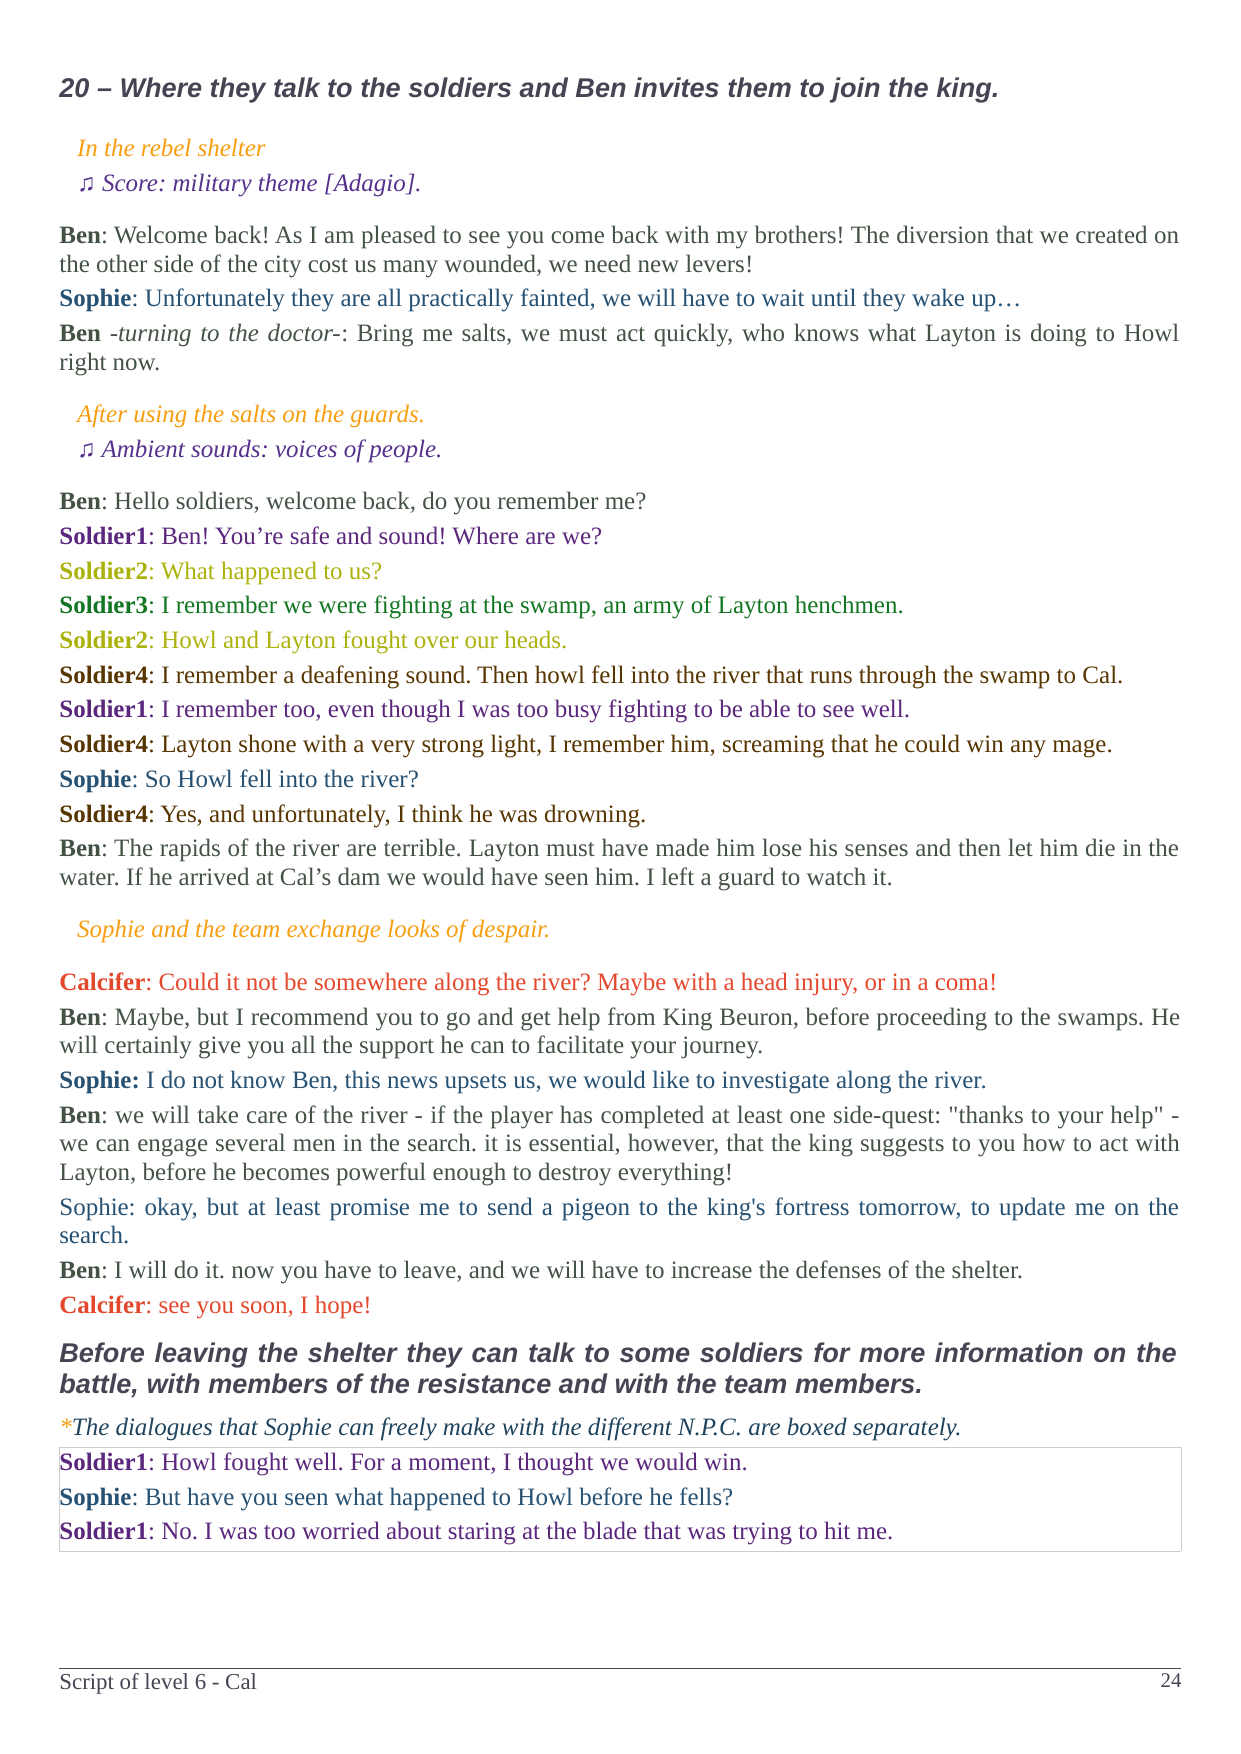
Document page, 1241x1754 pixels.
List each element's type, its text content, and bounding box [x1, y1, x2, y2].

text Soldier4: I remember a deafening sound. Then howl fell into the river that runs through the swamp to Cal. [59, 660, 1181, 689]
text Sophie: okay, but at least promise me to send a pigeon to the king's fortress tomorrow, to update me on the search. [59, 1192, 1181, 1249]
text Calcifer: Could it not be somewhere along the river? Maybe with a head injury, or in a coma! [59, 967, 1181, 996]
text ♫ Ambient sounds: voices of people. [59, 416, 1181, 481]
text Soldier4: Layton shone with a very strong light, I remember him, screaming that he could win any mage. [59, 729, 1181, 758]
text Soldier1: Ben! You’re safe and sound! Where are we? [59, 521, 1181, 550]
text After using the salts on the guards. [59, 382, 1181, 416]
text Sophie: So Howl fell into the river? [59, 764, 1181, 793]
text In the rebel shelter [59, 115, 1181, 150]
text Ben: we will take care of the river - if the player has completed at least one side-quest: "thanks to your help" - we can engage several men in the search. it is essential, however, that the king suggests to you how to act with Layton, before he becomes powerful enough to destroy everything! [59, 1100, 1181, 1186]
text Ben -turning to the doctor-: Bring me salts, we must act quickly, who knows what Layton is doing to Howl right now. [59, 318, 1181, 376]
text Ben: The rapids of the river are terrible. Layton must have made him lose his senses and then let him die in the water. If he arrived at Cal’s dam we would have seen him. I left a guard to watch it. [59, 833, 1181, 891]
text Soldier4: Yes, and unfortunately, I think he was drowning. [59, 799, 1181, 827]
text Calcifer: see you soon, I hope! [59, 1290, 1181, 1319]
text Ben: Hello soldiers, welcome back, do you remember me? [59, 486, 1181, 515]
text ♫ Score: military theme [Adagio]. [59, 150, 1181, 214]
subtitle 20 – Where they talk to the soldiers and Ben invites them to join the king. [59, 72, 1181, 103]
text Sophie: I do not know Ben, this news upsets us, we would like to investigate along the river. [59, 1065, 1181, 1094]
text Soldier3: I remember we were fighting at the swamp, an army of Layton henchmen. [59, 591, 1181, 619]
text Ben: Welcome back! As I am pleased to see you come back with my brothers! The diversion that we created on the other side of the city cost us many wounded, we need new levers! [59, 220, 1181, 278]
text Soldier2: What happened to us? [59, 556, 1181, 584]
text *The dialogues that Sophie can freely make with the different N.P.C. are boxed separately. [59, 1412, 1181, 1441]
text Ben: Maybe, but I recommend you to go and get help from King Beuron, before proceeding to the swamps. He will certainly give you all the support he can to facilitate your journey. [59, 1002, 1181, 1059]
text Sophie: Unfortunately they are all practically fainted, we will have to wait until they wake up… [59, 283, 1181, 312]
table_header Soldier1: Howl fought well. For a moment, I thought we would win. Sophie: But have you seen what happened to Howl before he fells? Soldier1: No. I was too worried about staring at the blade that was trying to hit me. [60, 1448, 1181, 1551]
text Sophie and the team exchange looks of despair. [59, 897, 1181, 961]
subtitle Before leaving the shelter they can talk to some soldiers for more information on the battle, with members of the resistance and with the team members. [59, 1337, 1181, 1400]
text Soldier1: I remember too, even though I was too busy fighting to be able to see well. [59, 694, 1181, 723]
text Soldier2: Howl and Layton fought over our heads. [59, 625, 1181, 654]
text Ben: I will do it. now you have to leave, and we will have to increase the defenses of the shelter. [59, 1255, 1181, 1284]
